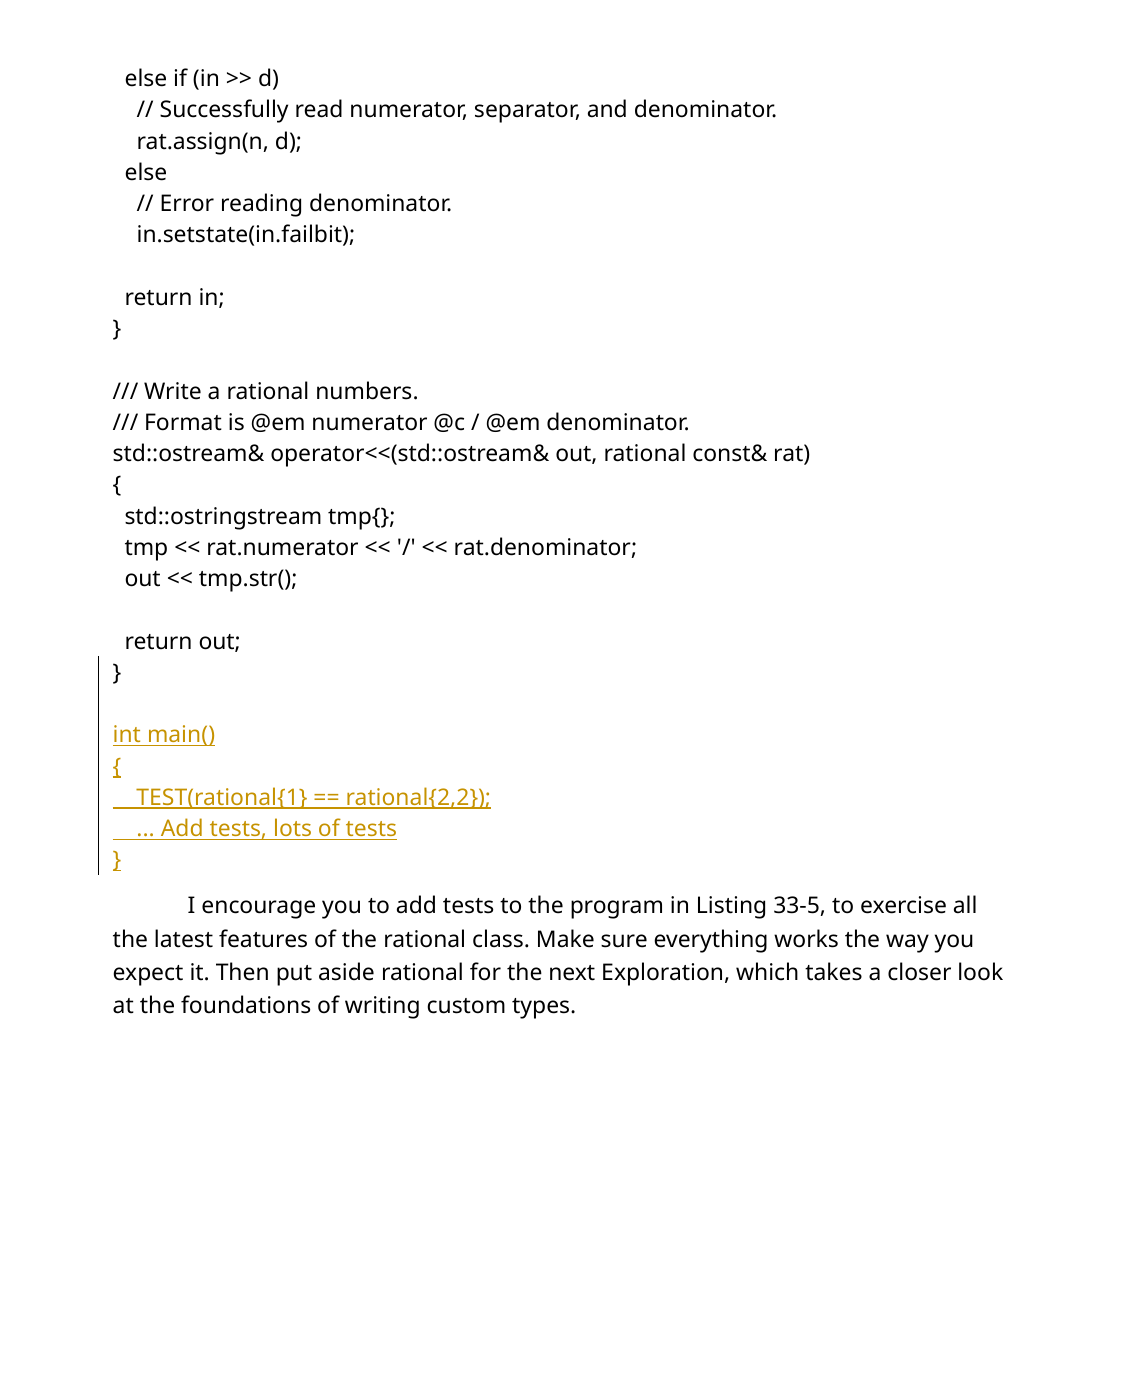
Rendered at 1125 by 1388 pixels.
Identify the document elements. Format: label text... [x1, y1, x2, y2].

text { [112, 468, 1012, 499]
text /// Write a rational numbers. [112, 374, 1012, 406]
text } [112, 312, 1012, 343]
text else if (in >> d) [112, 62, 1012, 93]
text } [112, 656, 1012, 687]
text rat.assign(n, d); [112, 124, 1012, 156]
text int main() [112, 718, 1012, 749]
text TEST(rational{1} == rational{2,2}); [112, 781, 1012, 812]
text return out; [112, 624, 1012, 656]
text std::ostream& operator<<(std::ostream& out, rational const& rat) [112, 437, 1012, 468]
text out << tmp.str(); [112, 562, 1012, 593]
text /// Format is @em numerator @c / @em denominator. [112, 406, 1012, 437]
text } [112, 843, 1012, 874]
text ... Add tests, lots of tests [112, 812, 1012, 843]
text // Successfully read numerator, separator, and denominator. [112, 93, 1012, 124]
text tmp << rat.numerator << '/' << rat.denominator; [112, 531, 1012, 562]
text return in; [112, 281, 1012, 312]
text I encourage you to add tests to the program in Listing 33-5, to exercise all the latest features of the rational class. Make sure everything works the way you expect it. Then put aside rational for the next Exploration, which takes a closer look at the foundations of writing custom types. [112, 887, 1012, 1020]
text else [112, 156, 1012, 187]
text std::ostringstream tmp{}; [112, 499, 1012, 531]
text in.setstate(in.failbit); [112, 218, 1012, 249]
text // Error reading denominator. [112, 187, 1012, 218]
text { [112, 749, 1012, 781]
